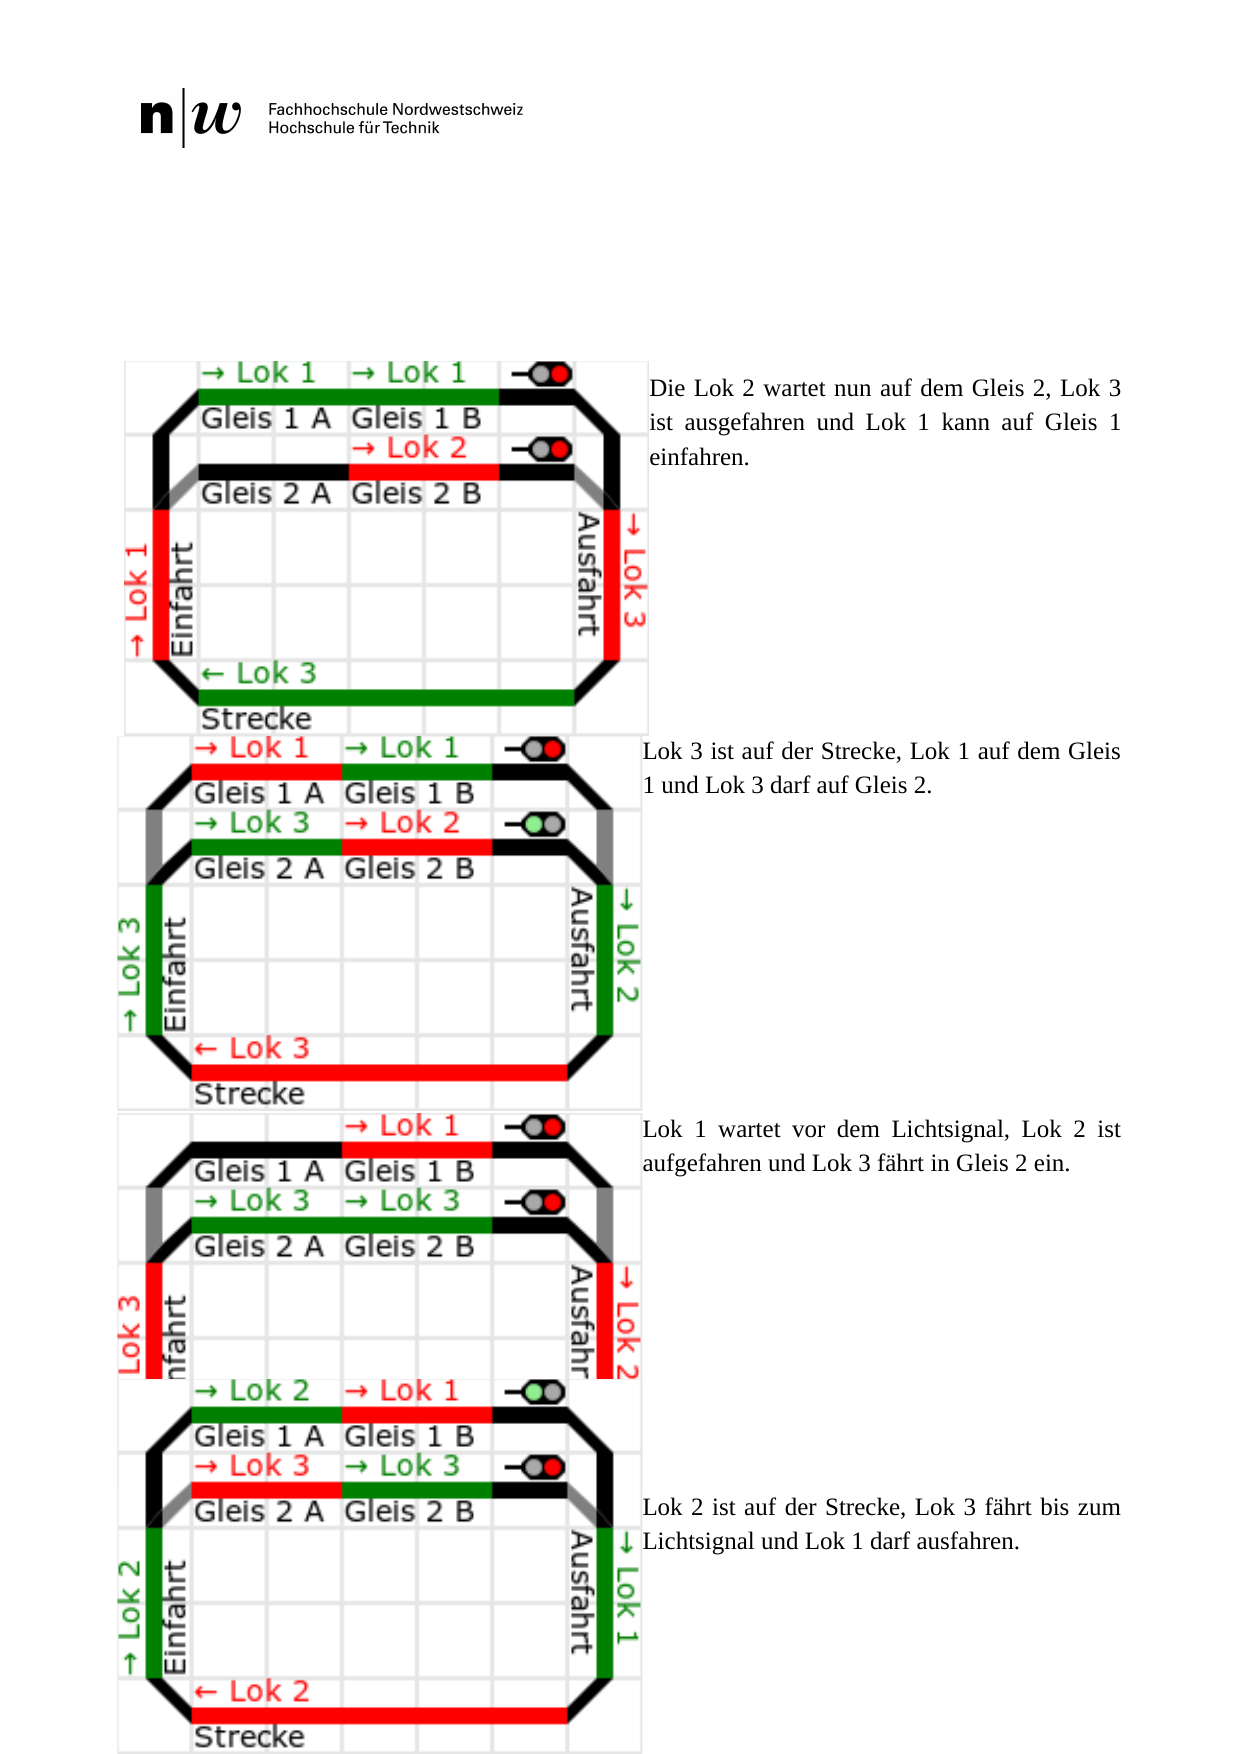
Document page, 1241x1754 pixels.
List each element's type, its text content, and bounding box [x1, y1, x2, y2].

picture [117, 361, 649, 1111]
text Die Lok 2 wartet nun auf dem Gleis 2, Lok 3 ist ausgefahren und Lok 1 kann auf Gleis 1 einfahren. [649, 373, 1122, 470]
text Lok 1 wartet vor dem Lichtsignal, Lok 2 ist aufgefahren und Lok 3 fährt in Gleis 2 ein. [643, 1114, 1122, 1177]
text Lok 3 ist auf der Strecke, Lok 1 auf dem Gleis 1 und Lok 3 darf auf Gleis 2. [643, 736, 1122, 799]
picture [117, 1113, 643, 1754]
picture [141, 88, 523, 148]
text Lok 2 ist auf der Strecke, Lok 3 fährt bis zum Lichtsignal und Lok 1 darf ausfahren. [643, 1492, 1122, 1555]
